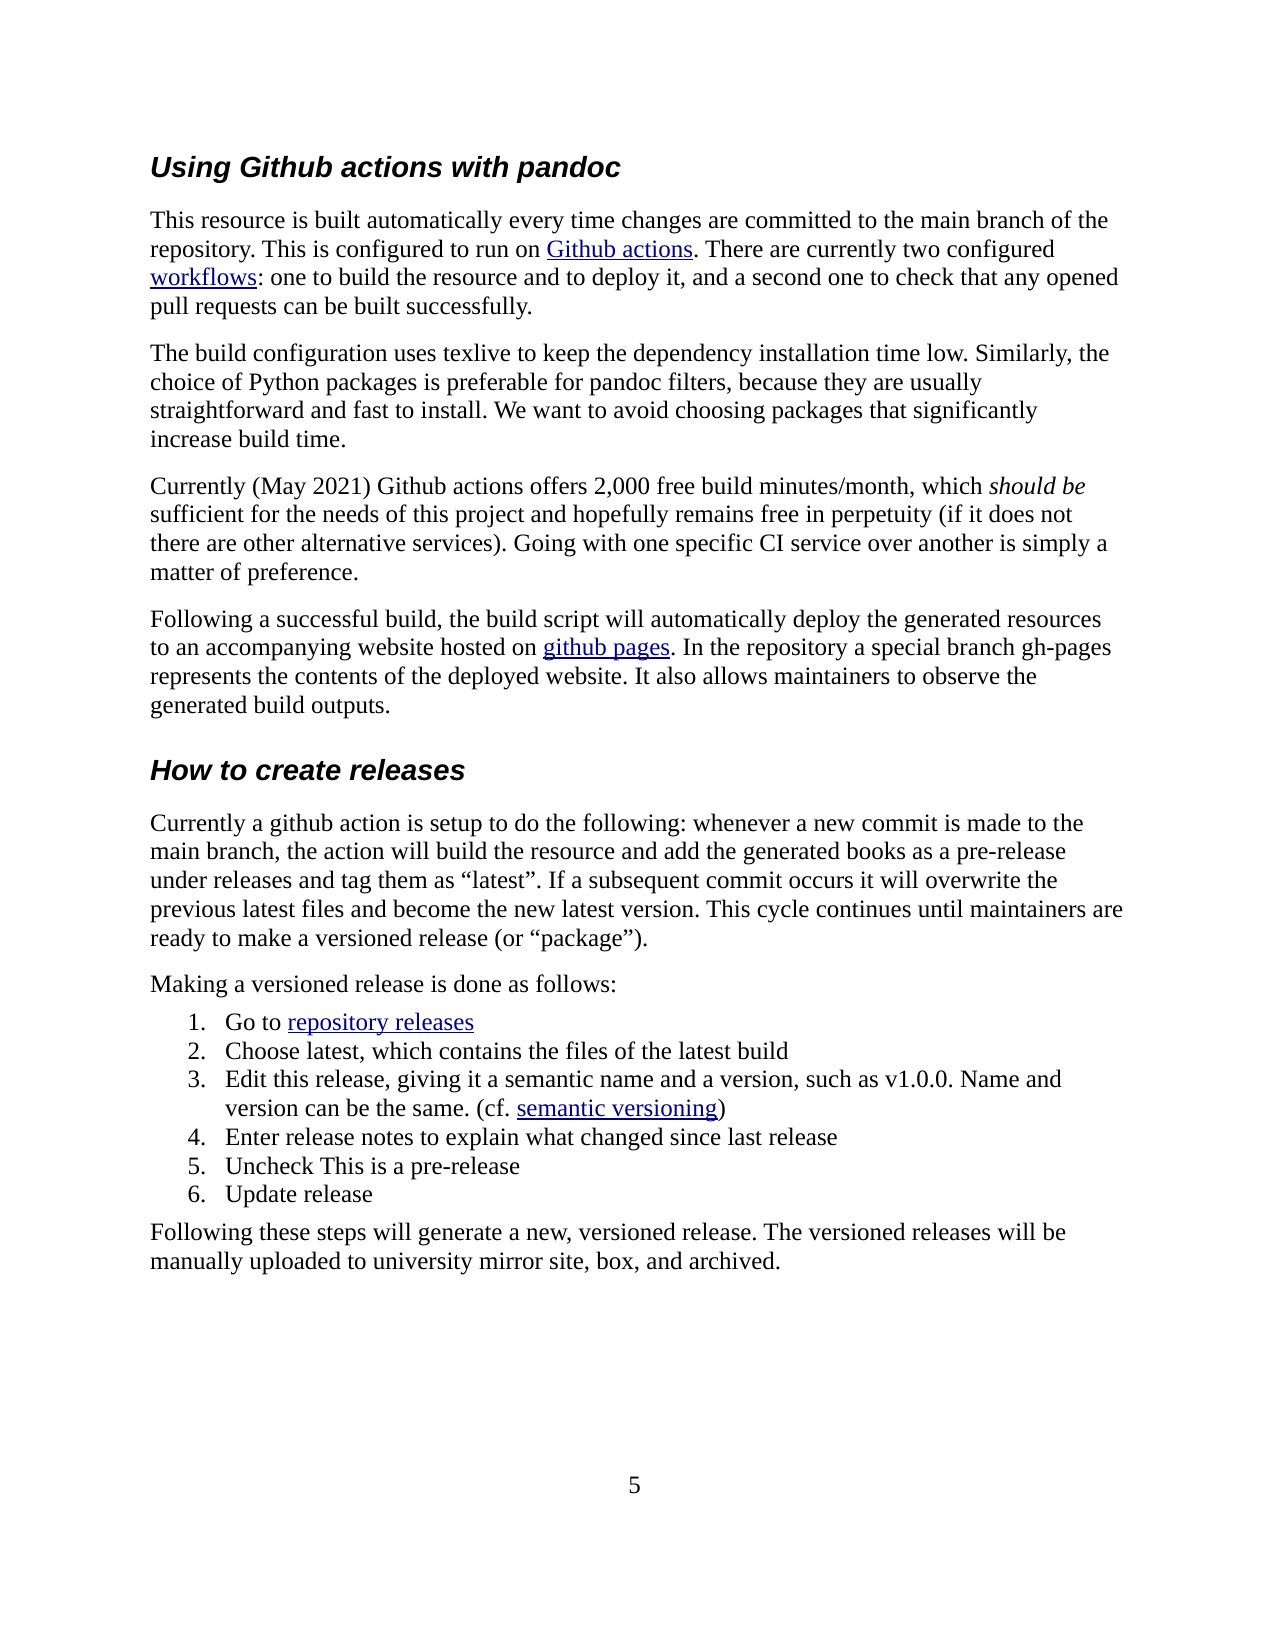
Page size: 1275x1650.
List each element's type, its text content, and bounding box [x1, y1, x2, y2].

list Uncheck This is a pre-release [187, 1151, 1125, 1179]
subtitle How to create releases [150, 753, 1125, 786]
list Choose latest, which contains the files of the latest build [187, 1036, 1125, 1064]
list Enter release notes to explain what changed since last release [187, 1122, 1125, 1151]
text Following a successful build, the build script will automatically deploy the generated resources to an accompanying website hosted on github pages. In the repository a special branch gh-pages represents the contents of the deployed website. It also allows maintainers to observe the generated build outputs. [150, 604, 1125, 719]
text Currently a github action is setup to do the following: whenever a new commit is made to the main branch, the action will build the resource and add the generated books as a pre-release under releases and tag them as “latest”. If a subsequent commit occurs it will overwrite the previous latest files and become the new latest version. This cycle continues until maintainers are ready to make a versioned release (or “package”). [150, 808, 1125, 951]
list Update release [187, 1179, 1125, 1208]
list Go to repository releases [187, 1007, 1125, 1036]
text This resource is built automatically every time changes are committed to the main branch of the repository. This is configured to run on Github actions. There are currently two configured workflows: one to build the resource and to deploy it, and a second one to check that any opened pull requests can be built successfully. [150, 205, 1125, 320]
text Currently (May 2021) Github actions offers 2,000 free build minutes/month, which should be sufficient for the needs of this project and hopefully remains free in perpetuity (if it does not there are other alternative services). Going with one specific CI service over another is simply a matter of preference. [150, 471, 1125, 586]
text Making a versioned release is done as follows: [150, 969, 1125, 998]
list Edit this release, giving it a semantic name and a version, such as v1.0.0. Name and version can be the same. (cf. semantic versioning) [187, 1064, 1125, 1122]
text The build configuration uses texlive to keep the dependency installation time low. Similarly, the choice of Python packages is preferable for pandoc filters, because they are usually straightforward and fast to install. We want to avoid choosing packages that significantly increase build time. [150, 338, 1125, 453]
text Following these steps will generate a new, versioned release. The versioned releases will be manually uploaded to university mirror site, box, and archived. [150, 1217, 1125, 1275]
subtitle Using Github actions with pandoc [150, 150, 1125, 183]
